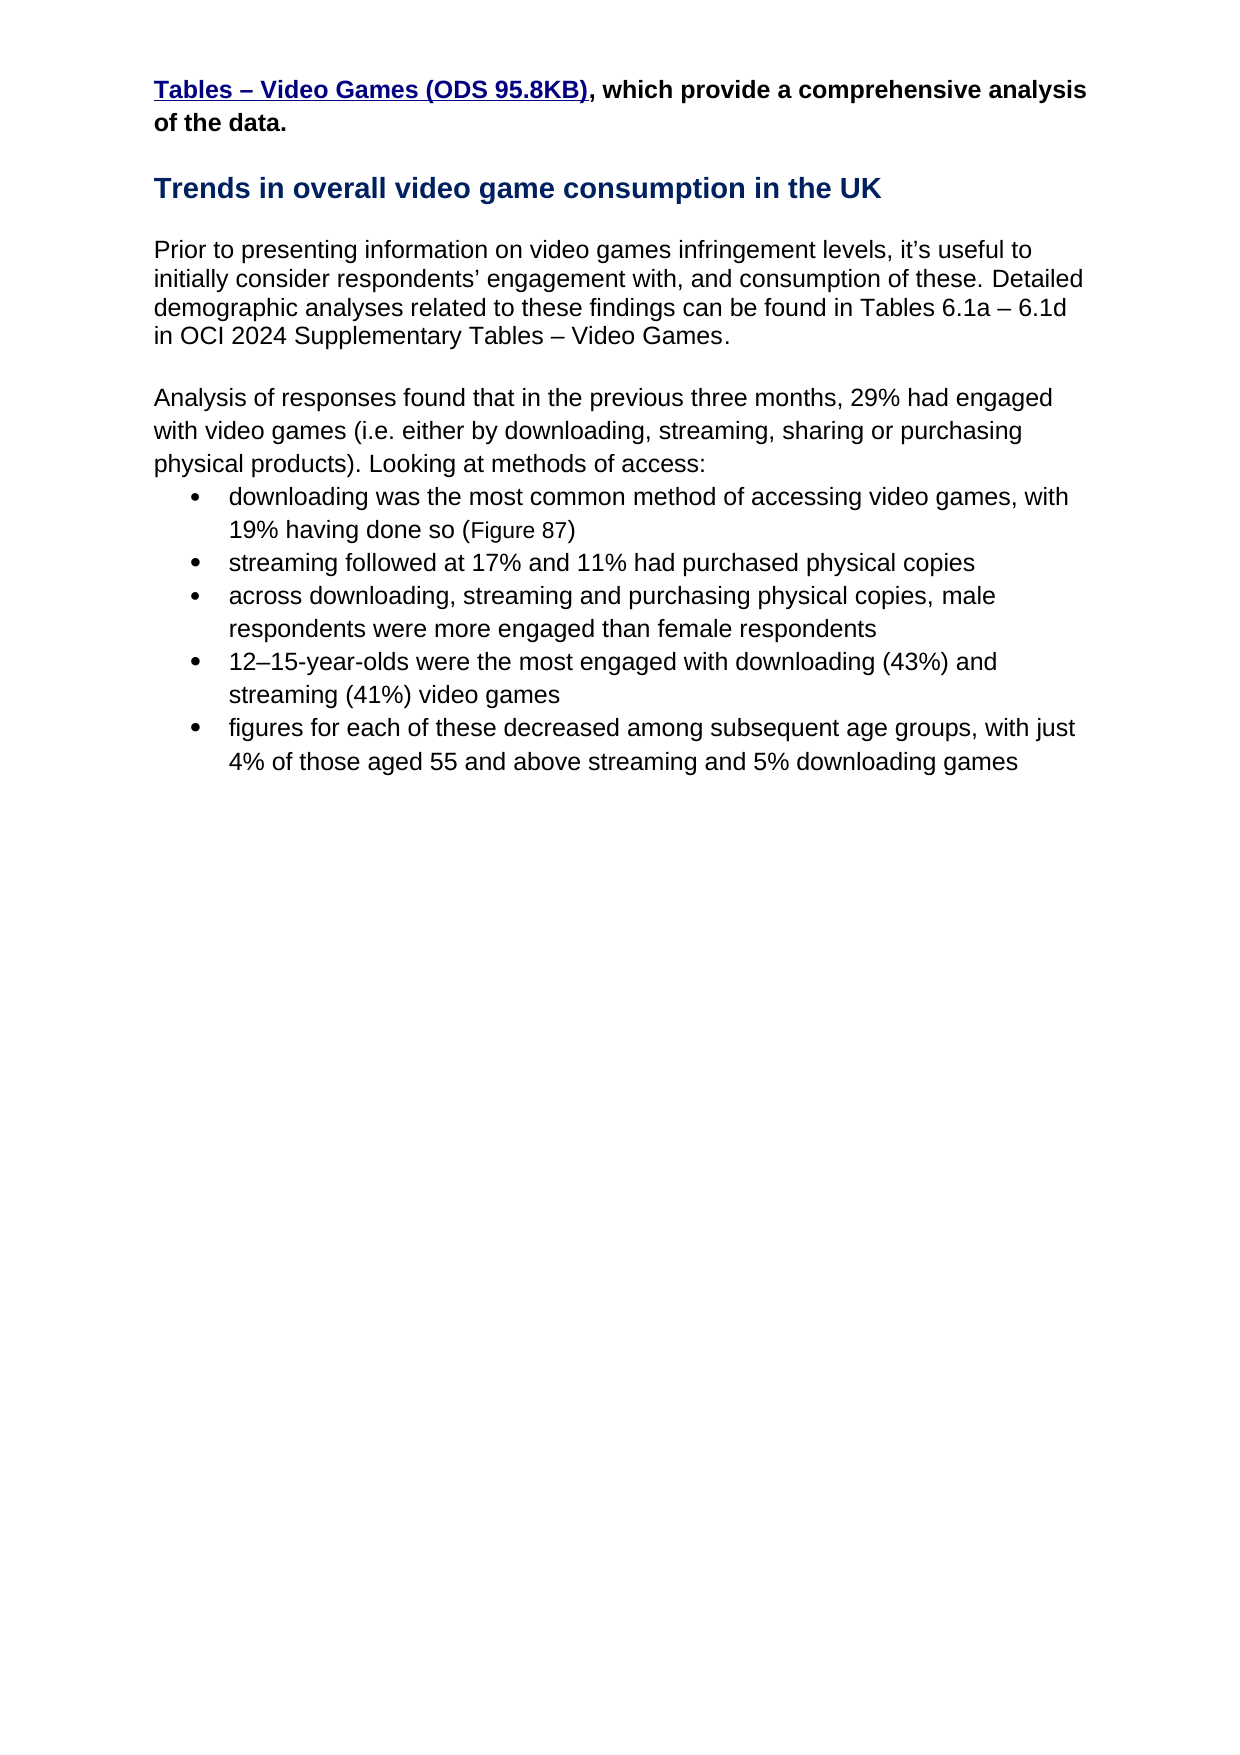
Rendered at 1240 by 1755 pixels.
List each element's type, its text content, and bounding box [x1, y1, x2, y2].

text Tables – Video Games (ODS 95.8KB), which provide a comprehensive analysis of the data. [153, 75, 1089, 137]
list 12–15-year-olds were the most engaged with downloading (43%) and streaming (41%) video games [191, 647, 1089, 709]
list streaming followed at 17% and 11% had purchased physical copies [191, 548, 1089, 577]
text Analysis of responses found that in the previous three months, 29% had engaged with video games (i.e. either by downloading, streaming, sharing or purchasing physical products). Looking at methods of access: [153, 383, 1089, 478]
list figures for each of these decreased among subsequent age groups, with just 4% of those aged 55 and above streaming and 5% downloading games [191, 713, 1089, 775]
list downloading was the most common method of accessing video games, with 19% having done so (Figure 87) [191, 482, 1089, 544]
list across downloading, streaming and purchasing physical copies, male respondents were more engaged than female respondents [191, 581, 1089, 643]
text Prior to presenting information on video games infringement levels, it’s useful to initially consider respondents’ engagement with, and consumption of these. Detailed demographic analyses related to these findings can be found in Tables 6.1a – 6.1d in OCI 2024 Supplementary Tables – Video Games. [153, 235, 1089, 350]
subtitle Trends in overall video game consumption in the UK [153, 171, 1089, 205]
